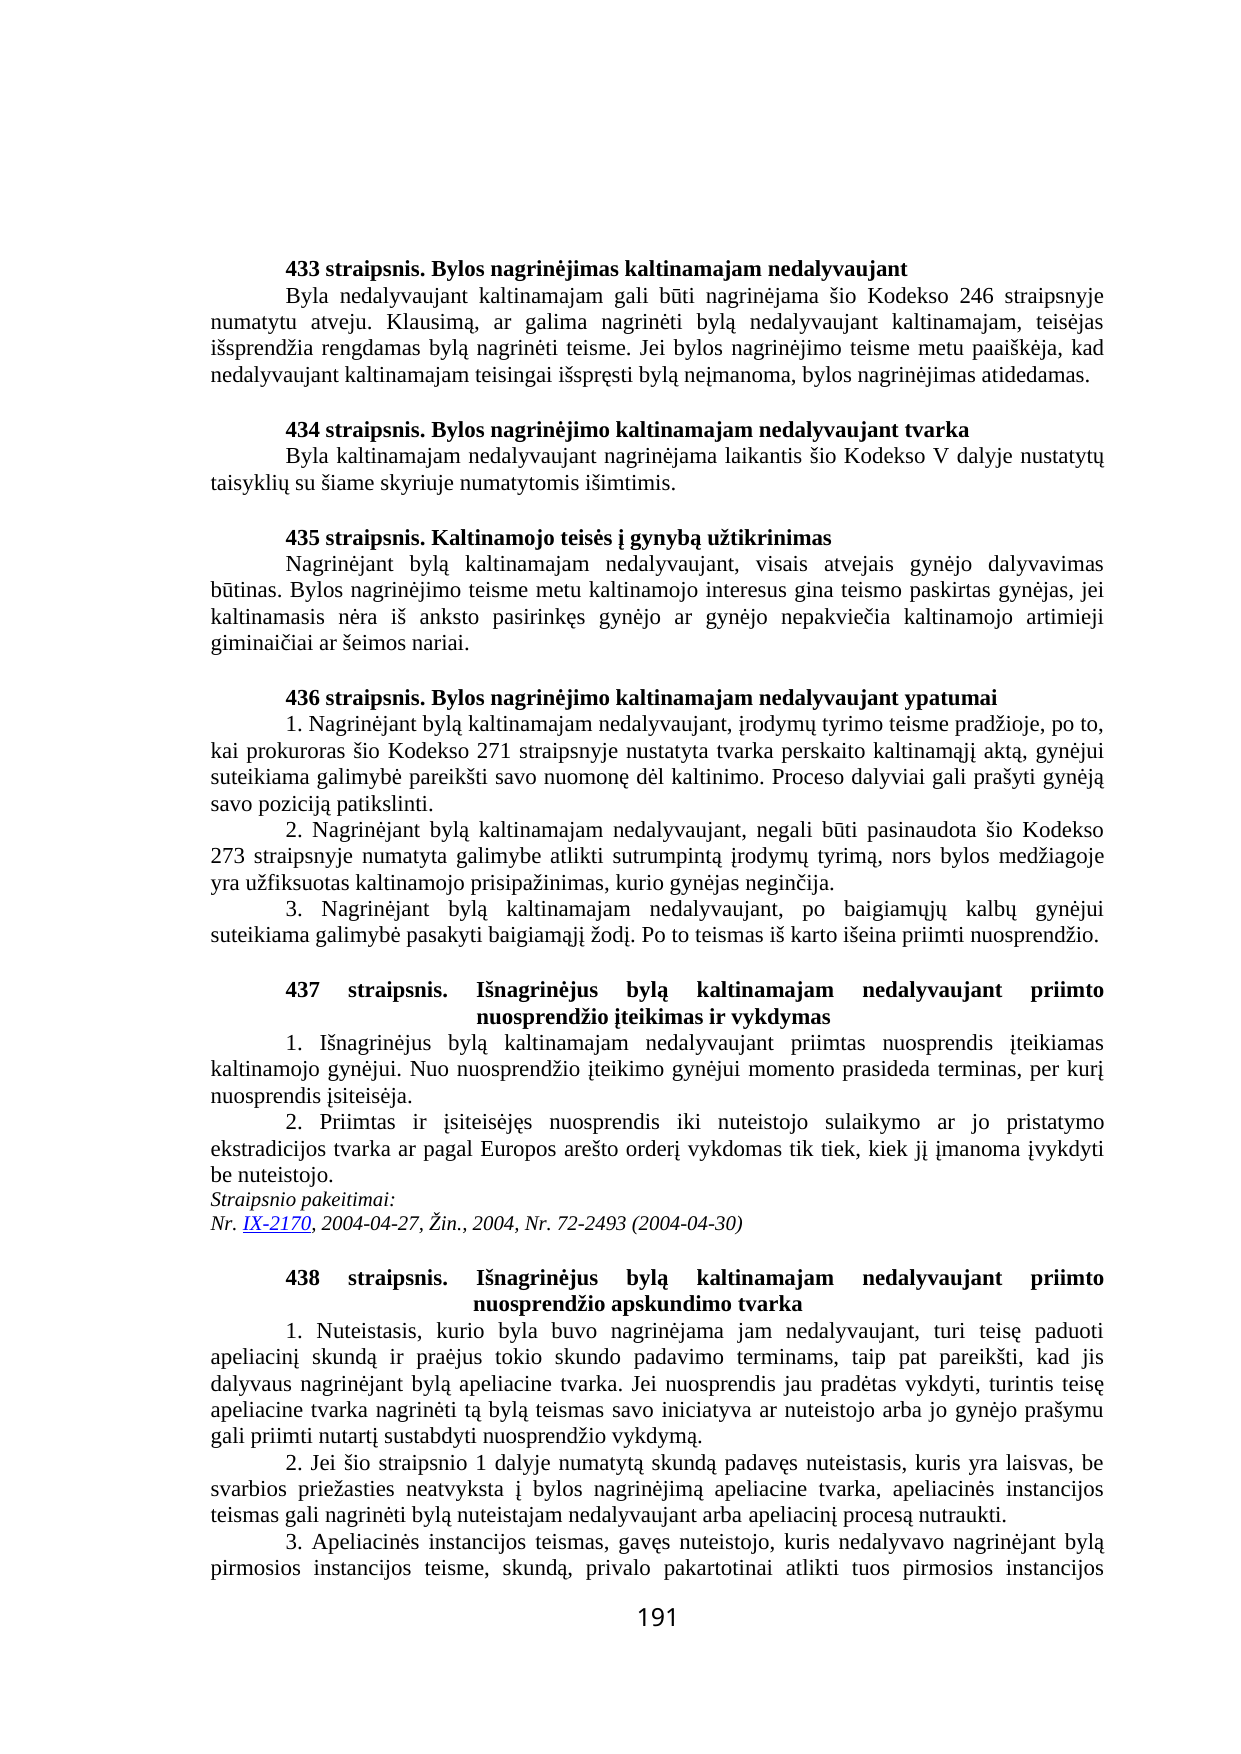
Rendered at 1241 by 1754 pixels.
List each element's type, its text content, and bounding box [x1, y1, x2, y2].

text 1. Išnagrinėjus bylą kaltinamajam nedalyvaujant priimtas nuosprendis įteikiamas kaltinamojo gynėjui. Nuo nuosprendžio įteikimo gynėjui momento prasideda terminas, per kurį nuosprendis įsiteisėja. [210, 1029, 1105, 1108]
text 438 straipsnis. Išnagrinėjus bylą kaltinamajam nedalyvaujant priimto nuosprendžio apskundimo tvarka [285, 1264, 1105, 1317]
text 436 straipsnis. Bylos nagrinėjimo kaltinamajam nedalyvaujant ypatumai [210, 684, 1105, 711]
text 434 straipsnis. Bylos nagrinėjimo kaltinamajam nedalyvaujant tvarka [210, 416, 1105, 442]
text Byla nedalyvaujant kaltinamajam gali būti nagrinėjama šio Kodekso 246 straipsnyje numatytu atveju. Klausimą, ar galima nagrinėti bylą nedalyvaujant kaltinamajam, teisėjas išsprendžia rengdamas bylą nagrinėti teisme. Jei bylos nagrinėjimo teisme metu paaiškėja, kad nedalyvaujant kaltinamajam teisingai išspręsti bylą neįmanoma, bylos nagrinėjimas atidedamas. [210, 282, 1105, 387]
text 433 straipsnis. Bylos nagrinėjimas kaltinamajam nedalyvaujant [210, 255, 1105, 282]
text 435 straipsnis. Kaltinamojo teisės į gynybą užtikrinimas [210, 524, 1105, 550]
text Nagrinėjant bylą kaltinamajam nedalyvaujant, visais atvejais gynėjo dalyvavimas būtinas. Bylos nagrinėjimo teisme metu kaltinamojo interesus gina teismo paskirtas gynėjas, jei kaltinamasis nėra iš anksto pasirinkęs gynėjo ar gynėjo nepakviečia kaltinamojo artimieji giminaičiai ar šeimos nariai. [210, 550, 1105, 655]
text 3. Nagrinėjant bylą kaltinamajam nedalyvaujant, po baigiamųjų kalbų gynėjui suteikiama galimybė pasakyti baigiamąjį žodį. Po to teismas iš karto išeina priimti nuosprendžio. [210, 895, 1105, 948]
text 3. Apeliacinės instancijos teismas, gavęs nuteistojo, kuris nedalyvavo nagrinėjant bylą pirmosios instancijos teisme, skundą, privalo pakartotinai atlikti tuos pirmosios instancijos [210, 1528, 1105, 1580]
text 2. Jei šio straipsnio 1 dalyje numatytą skundą padavęs nuteistasis, kuris yra laisvas, be svarbios priežasties neatvyksta į bylos nagrinėjimą apeliacine tvarka, apeliacinės instancijos teismas gali nagrinėti bylą nuteistajam nedalyvaujant arba apeliacinį procesą nutraukti. [210, 1449, 1105, 1528]
text Straipsnio pakeitimai: [210, 1187, 1105, 1211]
text 2. Nagrinėjant bylą kaltinamajam nedalyvaujant, negali būti pasinaudota šio Kodekso 273 straipsnyje numatyta galimybe atlikti sutrumpintą įrodymų tyrimą, nors bylos medžiagoje yra užfiksuotas kaltinamojo prisipažinimas, kurio gynėjas neginčija. [210, 816, 1105, 895]
text 1. Nuteistasis, kurio byla buvo nagrinėjama jam nedalyvaujant, turi teisę paduoti apeliacinį skundą ir praėjus tokio skundo padavimo terminams, taip pat pareikšti, kad jis dalyvaus nagrinėjant bylą apeliacine tvarka. Jei nuosprendis jau pradėtas vykdyti, turintis teisę apeliacine tvarka nagrinėti tą bylą teismas savo iniciatyva ar nuteistojo arba jo gynėjo prašymu gali priimti nutartį sustabdyti nuosprendžio vykdymą. [210, 1317, 1105, 1449]
text Byla kaltinamajam nedalyvaujant nagrinėjama laikantis šio Kodekso V dalyje nustatytų taisyklių su šiame skyriuje numatytomis išimtimis. [210, 442, 1105, 495]
text 437 straipsnis. Išnagrinėjus bylą kaltinamajam nedalyvaujant priimto nuosprendžio įteikimas ir vykdymas [285, 976, 1105, 1029]
text Nr. IX-2170, 2004-04-27, Žin., 2004, Nr. 72-2493 (2004-04-30) [210, 1211, 1105, 1235]
text 1. Nagrinėjant bylą kaltinamajam nedalyvaujant, įrodymų tyrimo teisme pradžioje, po to, kai prokuroras šio Kodekso 271 straipsnyje nustatyta tvarka perskaito kaltinamąjį aktą, gynėjui suteikiama galimybė pareikšti savo nuomonę dėl kaltinimo. Proceso dalyviai gali prašyti gynėją savo poziciją patikslinti. [210, 711, 1105, 816]
text 2. Priimtas ir įsiteisėjęs nuosprendis iki nuteistojo sulaikymo ar jo pristatymo ekstradicijos tvarka ar pagal Europos arešto orderį vykdomas tik tiek, kiek jį įmanoma įvykdyti be nuteistojo. [210, 1108, 1105, 1187]
